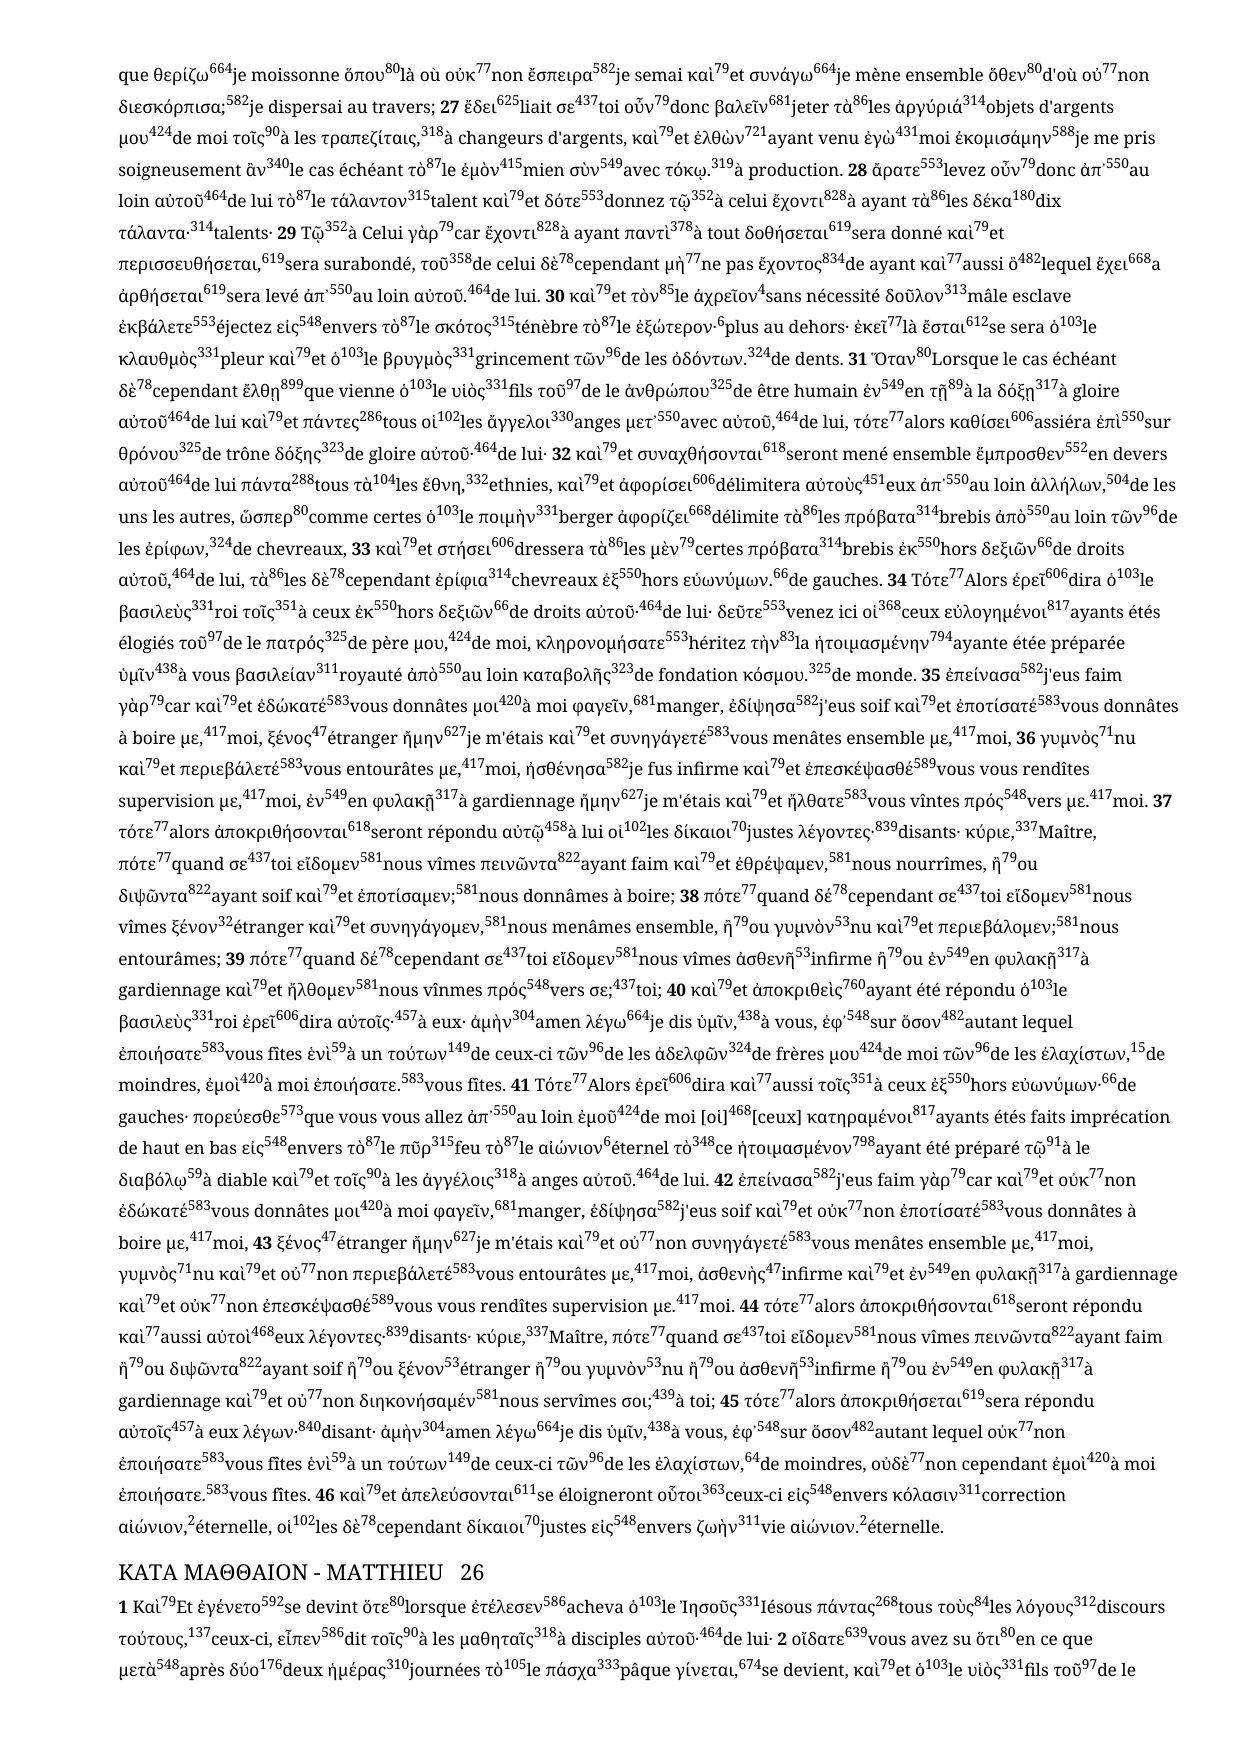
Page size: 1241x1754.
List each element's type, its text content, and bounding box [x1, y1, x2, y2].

text 1 Τότε77Alors ὁμοιωθήσεται619sera rendu semblable ἡ101la βασιλεία329royauté τῶν96de les οὐρανῶν324de cieux δέκα182à dix παρθένοις,316à vierges, αἵτινες495lesquelles des quelconques λαβοῦσαι718ayantes prises τὰς82les λαμπάδας310lampes αυτών461de elles ἐξῆλθον585sortirent εἰς548envers ὑπάντησιν311rencontre τοῦ97de le νυμφίου.325de époux. 2 πέντε68cinq δὲ78cependant ἐξ550hors αὐτῶν461de elles ἦσαν624étaient μωραὶ44folles καὶ79et πέντε68cinq φρόνιμοι.44pensives. 3 αἱ100les γὰρ79car μωραὶ68folles λαβοῦσαι718ayantes prises τὰς82les λαμπάδας310lampes αὐτῶν461de elles οὐκ77non ἔλαβον585prirent μεθ᾽550avec ἑαυτῶν534de elles-mêmes ἔλαιον.315huile d'olive. 4 αἱ100les δὲ78cependant φρόνιμοι68pensives ἔλαβον585prirent ἔλαιον315huile d'olive ἐν549en τοῖς252à les ἀγγείοις320à petits récipients μετὰ550avec τῶν94de les λαμπάδων322de lampes ἑαυτῶν.534de elles-mêmes. 5 χρονίζοντος834de temporisant δὲ78cependant τοῦ97de le νυμφίου325de époux ἐνύσταξαν585assoupirent πᾶσαι387toutes καὶ79et ἐκάθευδον.624dormaient de haut en bas. 6 μέσης209de au milieu δὲ78cependant νυκτὸς323de nuit κραυγὴ329cri γέγονεν·642a devenu· ἰδοὺ306voici ὁ103le νυμφίος,331époux, ἐξέρχεσθε573que vous vous sortez εἰς548envers ἀπάντησιν311rencontre de loin [αὐτοῦ].464[de lui]. 7 τότε77alors ἠγέρθησαν599furent éveillé πᾶσαι284toutes αἱ100les παρθένοι328vierges ἐκεῖναι153celles-là καὶ79et ἐκόσμησαν585arrangèrent τὰς82les λαμπάδας310lampes ἑαυτῶν.534de elles-mêmes. 8 αἱ100les δὲ78cependant μωραὶ68folles ταῖς88à les φρονίμοις56à pensives εἶπαν·585dirent· δότε553donnez ἡμῖν419à nous ἐκ550hors τοῦ99de le ἐλαίου327de huile d'olive ὑμῶν,441de vous, ὅτι80en ce que αἱ100les λαμπάδες328lampes ἡμῶν423de nous σβέννυνται.679sont éteints. 9 ἀπεκρίθησαν599furent répondu δὲ78cependant αἱ100les φρόνιμοι68pensives λέγουσαι·837disantes· μήποτε80de peur que οὐ77non μὴ77ne pas ἀρκέσῃ899que suffise ἡμῖν419à nous καὶ79et ὑμῖν·438à vous· πορεύεσθε573que vous vous allez μᾶλλον77davantage πρὸς548vers τοὺς345ceux πωλοῦντας821troquants καὶ79et ἀγοράσατε553achetez à l'agora ἑαυταῖς.518à vous-mêmes. 10 ἀπερχομένων858de se éloignantes δὲ78cependant αὐτῶν461de elles ἀγοράσαι681acheter à l'agora ἦλθεν586vint ὁ103le νυμφίος,331époux, καὶ79et αἱ100les ἕτοιμοι68prêtes εἰσῆλθον585vinrent à l'intérieur μετ᾽550avec αὐτοῦ464de lui εἰς548envers τοὺς84les γάμους312mariages καὶ79et ἐκλείσθη600fut fermé à clef ἡ101la θύρα.329porte. 11 ὕστερον77postérieurement δὲ78cependant ἔρχονται673se viennent καὶ77aussi αἱ100les λοιπαὶ129restantes παρθένοι328vierges λέγουσαι·837disantes· κύριε337Maître κύριε,337Maître, ἄνοιξον554ouvre ἡμῖν.419à nous. 12 ὁ469celui δὲ78cependant ἀποκριθεὶς760ayant été répondu εἶπεν·586dit· ἀμὴν304amen λέγω664je dis ὑμῖν,438à vous, οὐκ77non οἶδα638j'ai su ὑμᾶς.436vous. 13 Γρηγορεῖτε569Vigilez οὖν,79donc, ὅτι80en ce que οὐκ77non οἴδατε639vous avez su τὴν83la ἡμέραν311journée οὐδὲ79non cependant τὴν83la ὥραν.311heure. 14 Ὥσπερ80Comme certes γὰρ79car ἄνθρωπος331être humain ἀποδημῶν840déménageant loin ἐκάλεσεν586appela τοὺς244les ἰδίους114en propres δούλους312mâles esclaves καὶ79et παρέδωκεν586transmit αὐτοῖς457à eux τὰ347ces ὑπάρχοντα823subsistants αὐτοῦ,464de lui, 15 καὶ79et ᾧ378à lequel μὲν79certes ἔδωκεν586donna πέντε180cinq τάλαντα,314talents, ᾧ378à lequel δὲ78cependant δύο,54deux, ᾧ378à lequel δὲ78cependant ἕν,55un, ἑκάστῳ378à chacun κατὰ548selon τὴν243la ἰδίαν113en propre δύναμιν,311puissance, καὶ79et ἀπεδήμησεν.586déménagea loin. εὐθέως77directement 16 πορευθεὶς760ayant été allé ὁ364celui τὰ86les πέντε180cinq τάλαντα314talents λαβὼν721ayant pris ἠργάσατο592se mit au travail ἐν549en αὐτοῖς459à eux καὶ79et ἐκέρδησεν586gagna ἄλλα116autres πέντε180cinq τάλαντα.314talents. 17 ὡσαύτως77de même καὶ77aussi ὁ364celui τὰ86les δύο54deux ἐκέρδησεν586gagna ἄλλα116autres δύο.54deux. 18 ὁ364celui δὲ78cependant τὸ87le ἓν55un λαβὼν721ayant pris ἀπελθὼν721ayant éloigné ὤρυξεν586creusa γῆν311terre καὶ79et ἔκρυψεν586cacha τὸ87le ἀργύριον315objet d'argent τοῦ97de le κυρίου325de Maître αὐτοῦ.464de lui. 19 Μετὰ548Après δὲ78cependant πολὺν269nombreux χρόνον313temps ἔρχεται674se vient ὁ103le κύριος331Maître τῶν96de les δούλων324de mâles esclaves ἐκείνων149de ceux-là καὶ79et συναίρει668lève ensemble λόγον313discours μετ᾽550avec αὐτῶν.463de eux. 20 καὶ79et προσελθὼν721ayant venu vers ὁ364celui τὰ86les πέντε180cinq τάλαντα314talents λαβὼν721ayant pris προσήνεγκεν586apporta ἄλλα116autres πέντε180cinq τάλαντα314talents λέγων·840disant· κύριε,337Maître, πέντε180cinq τάλαντά314talents μοι420à moi παρέδωκας·584tu transmis· ἴδε306voici ἄλλα116autres πέντε180cinq τάλαντα314talents ἐκέρδησα.582je gagnai. 21 ἔφη625déclarait αὐτῷ458à lui ὁ103le κύριος331Maître αὐτοῦ·464de lui· εὖ,77bien, δοῦλε337mâle esclave ἀγαθὲ27bon καὶ79et πιστέ,27croyable, ἐπὶ548sur ὀλίγα374peu ἦς623tu étais πιστός,47croyable, ἐπὶ550sur πολλῶν385de nombreux σε437toi καταστήσω·602je constituerai· εἴσελθε554viens à l'intérieur εἰς548envers τὴν83la χαρὰν311joie τοῦ97de le κυρίου325de Maître σου.442de toi. 22 Προσελθὼν721Ayant venu vers [δὲ]78[cependant] καὶ77aussi ὁ364celui τὰ86les δύο180deux τάλαντα314talents εἶπεν·586dit· κύριε,337Maître, δύο180deux τάλαντά314talents μοι420à moi παρέδωκας·584tu transmis· ἴδε306voici ἄλλα116autres δύο180deux τάλαντα314talents ἐκέρδησα.582je gagnai. 23 ἔφη625déclarait αὐτῷ458à lui ὁ103le κύριος331Maître αὐτοῦ·464de lui· εὖ,77bien, δοῦλε337mâle esclave ἀγαθὲ27bon καὶ79et πιστέ,27croyable, ἐπὶ548sur ὀλίγα374peu ἦς623tu étais πιστός,47croyable, ἐπὶ550sur πολλῶν385de nombreux σε437toi καταστήσω·602je constituerai· εἴσελθε554viens à l'intérieur εἰς548envers τὴν83la χαρὰν311joie τοῦ97de le κυρίου325de Maître σου.442de toi. 24 Προσελθὼν721Ayant venu vers δὲ78cependant καὶ77aussi ὁ364celui τὸ87le ἓν181un τάλαντον315talent εἰληφὼς783ayant pris εἶπεν·586dit· κύριε,337Maître, ἔγνων582je connus σε437toi ὅτι80en ce que σκληρὸς22dur εἶ666tu es ἄνθρωπος,331être humain, θερίζων840moissonnant ὅπου80là où οὐκ77non ἔσπειρας584tu semas καὶ79et συνάγων840menant ensemble ὅθεν80d'où οὐ77non διεσκόρπισας,584tu dispersas au travers, 25 καὶ79et φοβηθεὶς760ayant été effrayé ἀπελθὼν721ayant éloigné ἔκρυψα582je cachai τὸ87le τάλαντόν315talent σου442de toi ἐν549en τῇ89à la γῇ·317à terre· ἴδε306voici ἔχεις666tu as τὸ87le σόν.435tien. 26 Ἀποκριθεὶς760Ayant été répondu δὲ78cependant ὁ103le κύριος331Maître αὐτοῦ464de lui εἶπεν586dit αὐτῷ·458à lui· πονηρὲ27méchant δοῦλε337mâle esclave καὶ79et ὀκνηρέ,27paresseux, ᾔδεις657tu avais su ὅτι80en ce que θερίζω664je moissonne ὅπου80là où οὐκ77non ἔσπειρα582je semai καὶ79et συνάγω664je mène ensemble ὅθεν80d'où οὐ77non διεσκόρπισα;582je dispersai au travers; 27 ἔδει625liait σε437toi οὖν79donc βαλεῖν681jeter τὰ86les ἀργύριά314objets d'argents μου424de moi τοῖς90à les τραπεζίταις,318à changeurs d'argents, καὶ79et ἐλθὼν721ayant venu ἐγὼ431moi ἐκομισάμην588je me pris soigneusement ἂν340le cas échéant τὸ87le ἐμὸν415mien σὺν549avec τόκῳ.319à production. 28 ἄρατε553levez οὖν79donc ἀπ᾽550au loin αὐτοῦ464de lui τὸ87le τάλαντον315talent καὶ79et δότε553donnez τῷ352à celui ἔχοντι828à ayant τὰ86les δέκα180dix τάλαντα·314talents· 29 Τῷ352à Celui γὰρ79car ἔχοντι828à ayant παντὶ378à tout δοθήσεται619sera donné καὶ79et περισσευθήσεται,619sera surabondé, τοῦ358de celui δὲ78cependant μὴ77ne pas ἔχοντος834de ayant καὶ77aussi ὃ482lequel ἔχει668a ἀρθήσεται619sera levé ἀπ᾽550au loin αὐτοῦ.464de lui. 30 καὶ79et τὸν85le ἀχρεῖον4sans nécessité δοῦλον313mâle esclave ἐκβάλετε553éjectez εἰς548envers τὸ87le σκότος315ténèbre τὸ87le ἐξώτερον·6plus au dehors· ἐκεῖ77là ἔσται612se sera ὁ103le κλαυθμὸς331pleur καὶ79et ὁ103le βρυγμὸς331grincement τῶν96de les ὀδόντων.324de dents. 31 Ὅταν80Lorsque le cas échéant δὲ78cependant ἔλθῃ899que vienne ὁ103le υἱὸς331fils τοῦ97de le ἀνθρώπου325de être humain ἐν549en τῇ89à la δόξῃ317à gloire αὐτοῦ464de lui καὶ79et πάντες286tous οἱ102les ἄγγελοι330anges μετ᾽550avec αὐτοῦ,464de lui, τότε77alors καθίσει606assiéra ἐπὶ550sur θρόνου325de trône δόξης323de gloire αὐτοῦ·464de lui· 32 καὶ79et συναχθήσονται618seront mené ensemble ἔμπροσθεν552en devers αὐτοῦ464de lui πάντα288tous τὰ104les ἔθνη,332ethnies, καὶ79et ἀφορίσει606délimitera αὐτοὺς451eux ἀπ᾽550au loin ἀλλήλων,504de les uns les autres, ὥσπερ80comme certes ὁ103le ποιμὴν331berger ἀφορίζει668délimite τὰ86les πρόβατα314brebis ἀπὸ550au loin τῶν96de les ἐρίφων,324de chevreaux, 33 καὶ79et στήσει606dressera τὰ86les μὲν79certes πρόβατα314brebis ἐκ550hors δεξιῶν66de droits αὐτοῦ,464de lui, τὰ86les δὲ78cependant ἐρίφια314chevreaux ἐξ550hors εὐωνύμων.66de gauches. 34 Τότε77Alors ἐρεῖ606dira ὁ103le βασιλεὺς331roi τοῖς351à ceux ἐκ550hors δεξιῶν66de droits αὐτοῦ·464de lui· δεῦτε553venez ici οἱ368ceux εὐλογημένοι817ayants étés élogiés τοῦ97de le πατρός325de père μου,424de moi, κληρονομήσατε553héritez τὴν83la ἡτοιμασμένην794ayante étée préparée ὑμῖν438à vous βασιλείαν311royauté ἀπὸ550au loin καταβολῆς323de fondation κόσμου.325de monde. 35 ἐπείνασα582j'eus faim γὰρ79car καὶ79et ἐδώκατέ583vous donnâtes μοι420à moi φαγεῖν,681manger, ἐδίψησα582j'eus soif καὶ79et ἐποτίσατέ583vous donnâtes à boire με,417moi, ξένος47étranger ἤμην627je m'étais καὶ79et συνηγάγετέ583vous menâtes ensemble με,417moi, 36 γυμνὸς71nu καὶ79et περιεβάλετέ583vous entourâtes με,417moi, ἠσθένησα582je fus infirme καὶ79et ἐπεσκέψασθέ589vous vous rendîtes supervision με,417moi, ἐν549en φυλακῇ317à gardiennage ἤμην627je m'étais καὶ79et ἤλθατε583vous vîntes πρός548vers με.417moi. 37 τότε77alors ἀποκριθήσονται618seront répondu αὐτῷ458à lui οἱ102les δίκαιοι70justes λέγοντες·839disants· κύριε,337Maître, πότε77quand σε437toi εἴδομεν581nous vîmes πεινῶντα822ayant faim καὶ79et ἐθρέψαμεν,581nous nourrîmes, ἢ79ou διψῶντα822ayant soif καὶ79et ἐποτίσαμεν;581nous donnâmes à boire; 38 πότε77quand δέ78cependant σε437toi εἴδομεν581nous vîmes ξένον32étranger καὶ79et συνηγάγομεν,581nous menâmes ensemble, ἢ79ou γυμνὸν53nu καὶ79et περιεβάλομεν;581nous entourâmes; 39 πότε77quand δέ78cependant σε437toi εἴδομεν581nous vîmes ἀσθενῆ53infirme ἢ79ou ἐν549en φυλακῇ317à gardiennage καὶ79et ἤλθομεν581nous vînmes πρός548vers σε;437toi; 40 καὶ79et ἀποκριθεὶς760ayant été répondu ὁ103le βασιλεὺς331roi ἐρεῖ606dira αὐτοῖς·457à eux· ἀμὴν304amen λέγω664je dis ὑμῖν,438à vous, ἐφ᾽548sur ὅσον482autant lequel ἐποιήσατε583vous fîtes ἑνὶ59à un τούτων149de ceux-ci τῶν96de les ἀδελφῶν324de frères μου424de moi τῶν96de les ἐλαχίστων,15de moindres, ἐμοὶ420à moi ἐποιήσατε.583vous fîtes. 41 Τότε77Alors ἐρεῖ606dira καὶ77aussi τοῖς351à ceux ἐξ550hors εὐωνύμων·66de gauches· πορεύεσθε573que vous vous allez ἀπ᾽550au loin ἐμοῦ424de moi [οἱ]468[ceux] κατηραμένοι817ayants étés faits imprécation de haut en bas εἰς548envers τὸ87le πῦρ315feu τὸ87le αἰώνιον6éternel τὸ348ce ἡτοιμασμένον798ayant été préparé τῷ91à le διαβόλῳ59à diable καὶ79et τοῖς90à les ἀγγέλοις318à anges αὐτοῦ.464de lui. 42 ἐπείνασα582j'eus faim γὰρ79car καὶ79et οὐκ77non ἐδώκατέ583vous donnâtes μοι420à moi φαγεῖν,681manger, ἐδίψησα582j'eus soif καὶ79et οὐκ77non ἐποτίσατέ583vous donnâtes à boire με,417moi, 43 ξένος47étranger ἤμην627je m'étais καὶ79et οὐ77non συνηγάγετέ583vous menâtes ensemble με,417moi, γυμνὸς71nu καὶ79et οὐ77non περιεβάλετέ583vous entourâtes με,417moi, ἀσθενὴς47infirme καὶ79et ἐν549en φυλακῇ317à gardiennage καὶ79et οὐκ77non ἐπεσκέψασθέ589vous vous rendîtes supervision με.417moi. 44 τότε77alors ἀποκριθήσονται618seront répondu καὶ77aussi αὐτοὶ468eux λέγοντες·839disants· κύριε,337Maître, πότε77quand σε437toi εἴδομεν581nous vîmes πεινῶντα822ayant faim ἢ79ou διψῶντα822ayant soif ἢ79ou ξένον53étranger ἢ79ou γυμνὸν53nu ἢ79ou ἀσθενῆ53infirme ἢ79ou ἐν549en φυλακῇ317à gardiennage καὶ79et οὐ77non διηκονήσαμέν581nous servîmes σοι;439à toi; 45 τότε77alors ἀποκριθήσεται619sera répondu αὐτοῖς457à eux λέγων·840disant· ἀμὴν304amen λέγω664je dis ὑμῖν,438à vous, ἐφ᾽548sur ὅσον482autant lequel οὐκ77non ἐποιήσατε583vous fîtes ἑνὶ59à un τούτων149de ceux-ci τῶν96de les ἐλαχίστων,64de moindres, οὐδὲ77non cependant ἐμοὶ420à moi ἐποιήσατε.583vous fîtes. 46 καὶ79et ἀπελεύσονται611se éloigneront οὗτοι363ceux-ci εἰς548envers κόλασιν311correction αἰώνιον,2éternelle, οἱ102les δὲ78cependant δίκαιοι70justes εἰς548envers ζωὴν311vie αἰώνιον.2éternelle. [118, 59, 1181, 1538]
text ΚΑΤΑ ΜΑΘΘΑΙΟΝ - MATTHIEU 26 [118, 1557, 1181, 1587]
